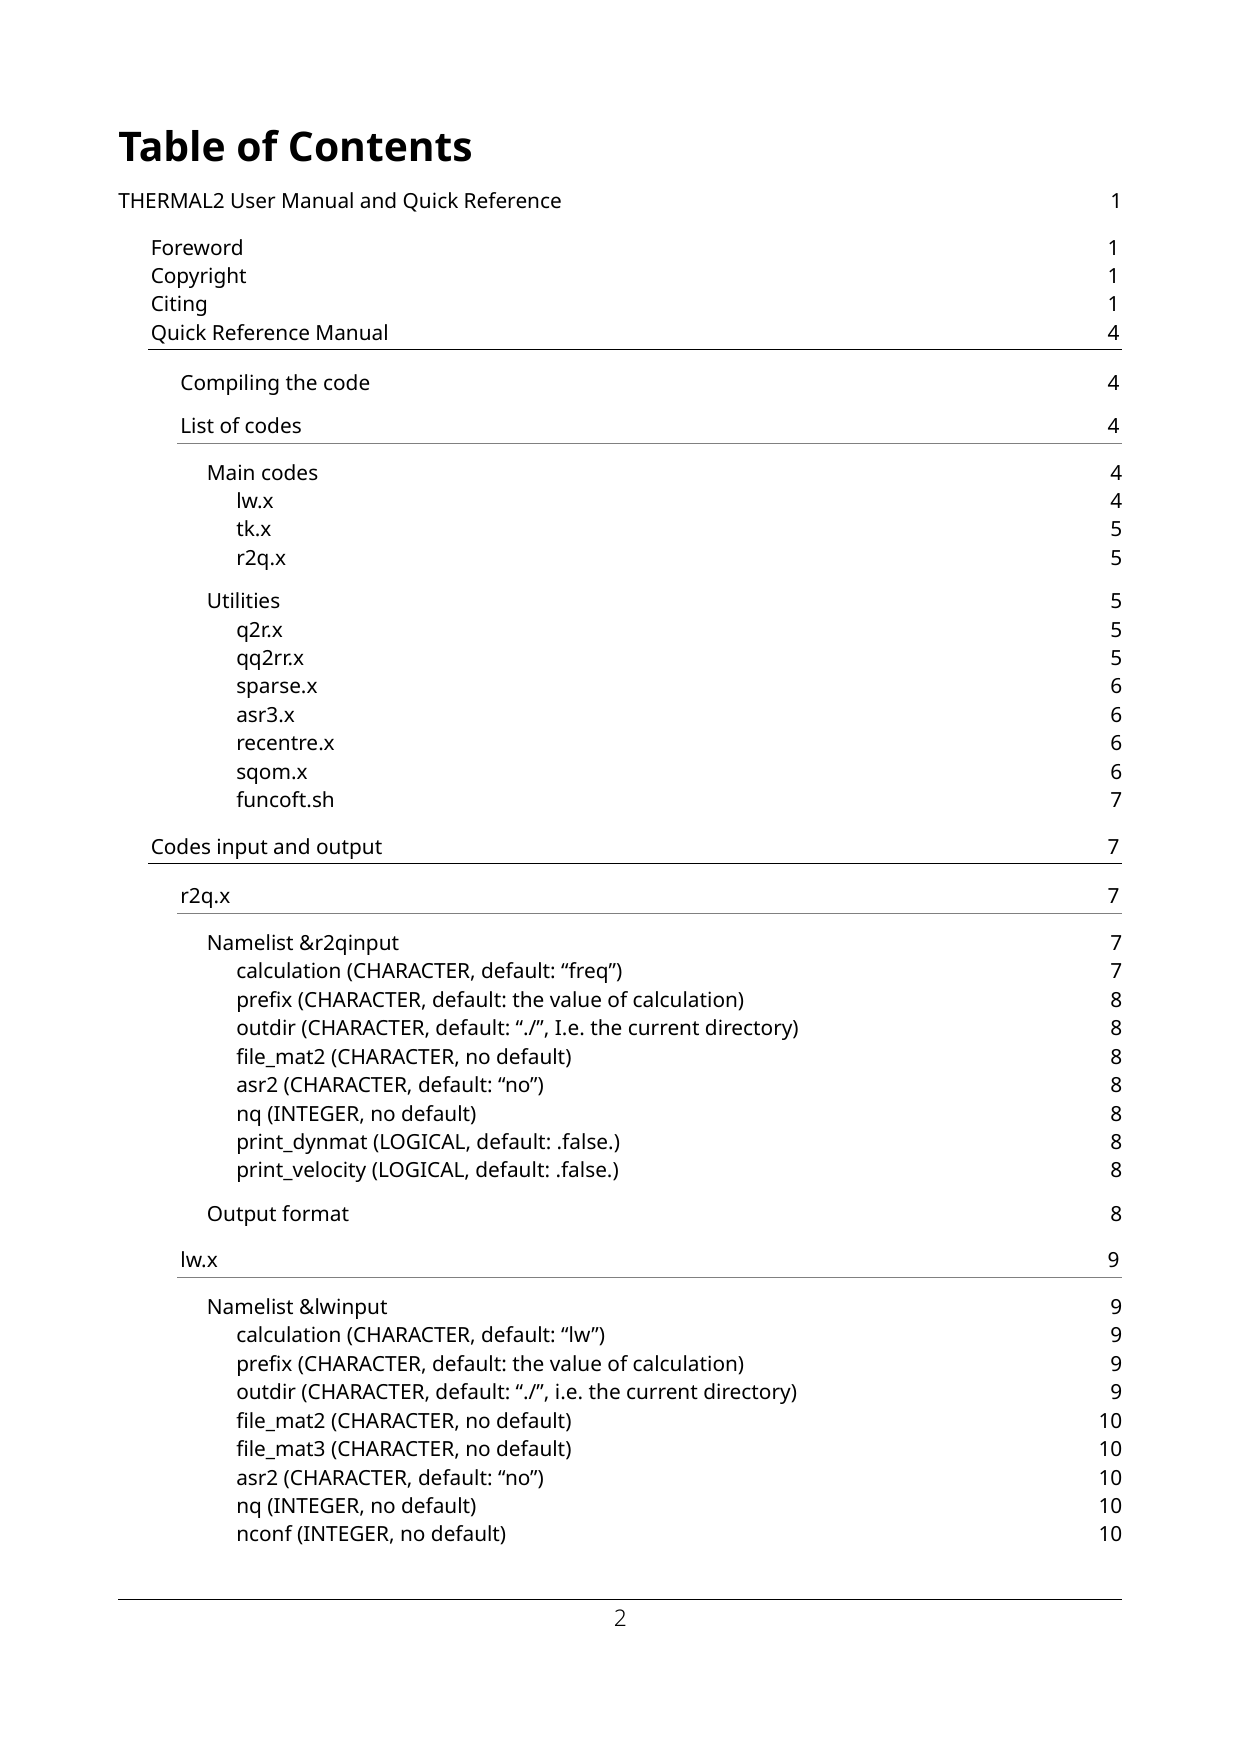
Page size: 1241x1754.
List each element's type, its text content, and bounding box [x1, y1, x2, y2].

text lw.x 4 [236, 486, 1122, 514]
text nq (INTEGER, no default) 8 [236, 1099, 1122, 1127]
text outdir (CHARACTER, default: “./”, i.e. the current directory) 9 [236, 1377, 1122, 1406]
text file_mat2 (CHARACTER, no default) 8 [236, 1042, 1122, 1070]
text calculation (CHARACTER, default: “lw”) 9 [236, 1320, 1122, 1349]
text asr2 (CHARACTER, default: “no”) 8 [236, 1070, 1122, 1099]
text Citing 1 [148, 289, 1122, 318]
text funcoft.sh 7 [236, 785, 1122, 814]
text tk.x 5 [236, 514, 1122, 543]
text Compiling the code 4 [177, 364, 1122, 396]
text q2r.x 5 [236, 615, 1122, 643]
text Codes input and output 7 [148, 829, 1122, 863]
text Output format 8 [207, 1199, 1122, 1227]
text nconf (INTEGER, no default) 10 [236, 1519, 1122, 1548]
text asr2 (CHARACTER, default: “no”) 10 [236, 1463, 1122, 1491]
text outdir (CHARACTER, default: “./”, I.e. the current directory) 8 [236, 1013, 1122, 1042]
text recentre.x 6 [236, 728, 1122, 757]
text Namelist &r2qinput 7 [207, 928, 1122, 956]
text file_mat3 (CHARACTER, no default) 10 [236, 1434, 1122, 1463]
text sparse.x 6 [236, 672, 1122, 700]
text file_mat2 (CHARACTER, no default) 10 [236, 1406, 1122, 1434]
text asr3.x 6 [236, 700, 1122, 728]
text List of codes 4 [177, 408, 1122, 443]
text print_dynmat (LOGICAL, default: .false.) 8 [236, 1127, 1122, 1156]
text r2q.x 5 [236, 543, 1122, 571]
text sqom.x 6 [236, 757, 1122, 785]
text THERMAL2 User Manual and Quick Reference 1 [118, 186, 1122, 215]
text nq (INTEGER, no default) 10 [236, 1491, 1122, 1519]
text lw.x 9 [177, 1242, 1122, 1277]
text Quick Reference Manual 4 [148, 318, 1122, 349]
subtitle Table of Contents [118, 118, 1122, 174]
text Namelist &lwinput 9 [207, 1292, 1122, 1320]
text calculation (CHARACTER, default: “freq”) 7 [236, 956, 1122, 985]
text qq2rr.x 5 [236, 643, 1122, 672]
text print_velocity (LOGICAL, default: .false.) 8 [236, 1156, 1122, 1184]
text Foreword 1 [148, 230, 1122, 261]
text Utilities 5 [207, 586, 1122, 615]
text Main codes 4 [207, 458, 1122, 486]
text Copyright 1 [148, 261, 1122, 289]
text prefix (CHARACTER, default: the value of calculation) 9 [236, 1349, 1122, 1377]
text prefix (CHARACTER, default: the value of calculation) 8 [236, 985, 1122, 1013]
text r2q.x 7 [177, 878, 1122, 913]
